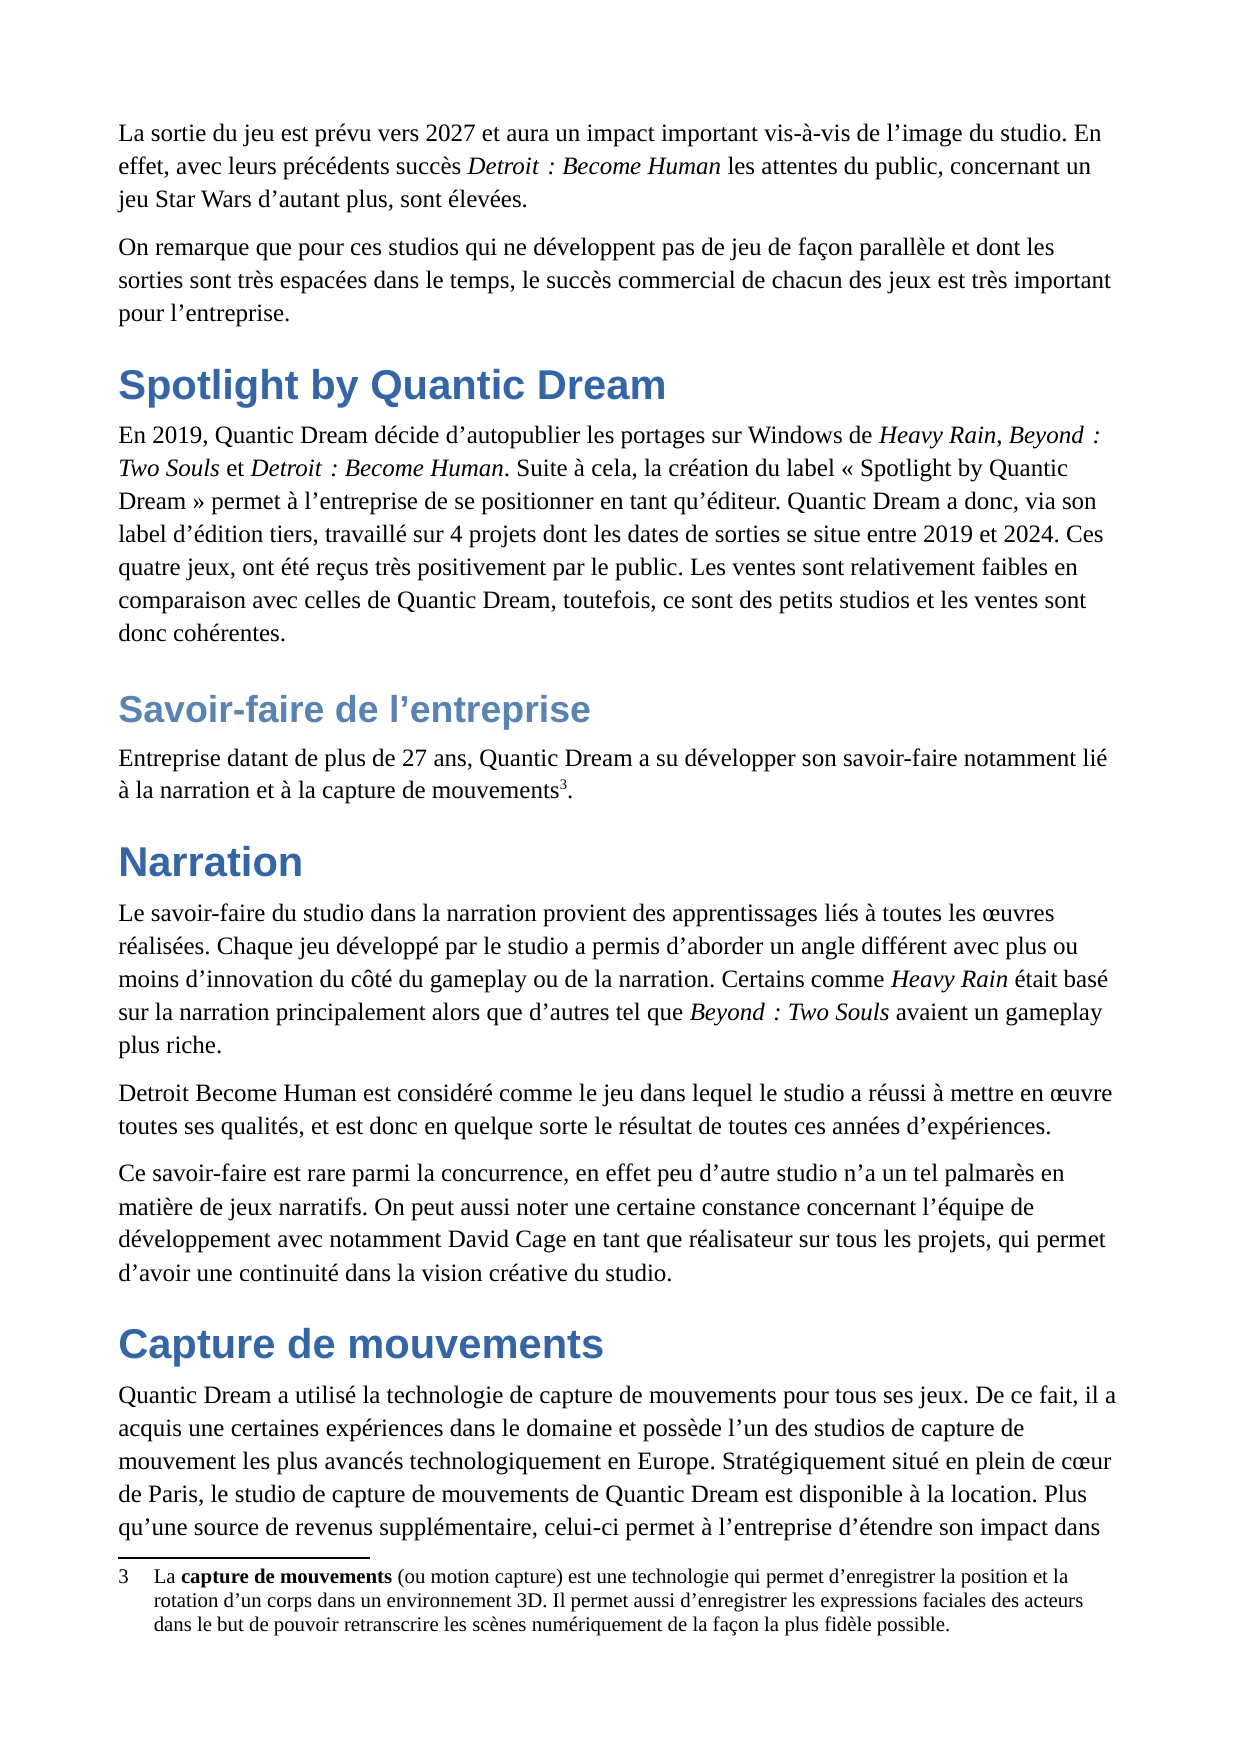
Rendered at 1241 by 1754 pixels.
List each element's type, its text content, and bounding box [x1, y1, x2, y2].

text La capture de mouvements (ou motion capture) est une technologie qui permet d’enregistrer la position et la rotation d’un corps dans un environnement 3D. Il permet aussi d’enregistrer les expressions faciales des acteurs dans le but de pouvoir retranscrire les scènes numériquement de la façon la plus fidèle possible. [118, 1564, 1122, 1636]
text La sortie du jeu est prévu vers 2027 et aura un impact important vis-à-vis de l’image du studio. En effet, avec leurs précédents succès Detroit : Become Human les attentes du public, concernant un jeu Star Wars d’autant plus, sont élevées. [118, 118, 1122, 213]
text Le savoir-faire du studio dans la narration provient des apprentissages liés à toutes les œuvres réalisées. Chaque jeu développé par le studio a permis d’aborder un angle différent avec plus ou moins d’innovation du côté du gameplay ou de la narration. Certains comme Heavy Rain était basé sur la narration principalement alors que d’autres tel que Beyond : Two Souls avaient un gameplay plus riche. [118, 898, 1122, 1059]
subtitle Narration [118, 838, 1122, 886]
subtitle Spotlight by Quantic Dream [118, 360, 1122, 408]
subtitle Capture de mouvements [118, 1320, 1122, 1368]
text On remarque que pour ces studios qui ne développent pas de jeu de façon parallèle et dont les sorties sont très espacées dans le temps, le succès commercial de chacun des jeux est très important pour l’entreprise. [118, 232, 1122, 327]
text Detroit Become Human est considéré comme le jeu dans lequel le studio a réussi à mettre en œuvre toutes ses qualités, et est donc en quelque sorte le résultat de toutes ces années d’expériences. [118, 1078, 1122, 1140]
text En 2019, Quantic Dream décide d’autopublier les portages sur Windows de Heavy Rain, Beyond : Two Souls et Detroit : Become Human. Suite à cela, la création du label « Spotlight by Quantic Dream » permet à l’entreprise de se positionner en tant qu’éditeur. Quantic Dream a donc, via son label d’édition tiers, travaillé sur 4 projets dont les dates de sorties se situe entre 2019 et 2024. Ces quatre jeux, ont été reçus très positivement par le public. Les ventes sont relativement faibles en comparaison avec celles de Quantic Dream, toutefois, ce sont des petits studios et les ventes sont donc cohérentes. [118, 420, 1122, 647]
text Entreprise datant de plus de 27 ans, Quantic Dream a su développer son savoir-faire notamment lié à la narration et à la capture de mouvements. [118, 743, 1122, 804]
text Ce savoir-faire est rare parmi la concurrence, en effet peu d’autre studio n’a un tel palmarès en matière de jeux narratifs. On peut aussi noter une certaine constance concernant l’équipe de développement avec notamment David Cage en tant que réalisateur sur tous les projets, qui permet d’avoir une continuité dans la vision créative du studio. [118, 1158, 1122, 1286]
text Quantic Dream a utilisé la technologie de capture de mouvements pour tous ses jeux. De ce fait, il a acquis une certaines expériences dans le domaine et possède l’un des studios de capture de mouvement les plus avancés technologiquement en Europe. Stratégiquement situé en plein de cœur de Paris, le studio de capture de mouvements de Quantic Dream est disponible à la location. Plus qu’une source de revenus supplémentaire, celui-ci permet à l’entreprise d’étendre son impact dans [118, 1380, 1122, 1541]
subtitle Savoir-faire de l’entreprise [118, 687, 1122, 730]
